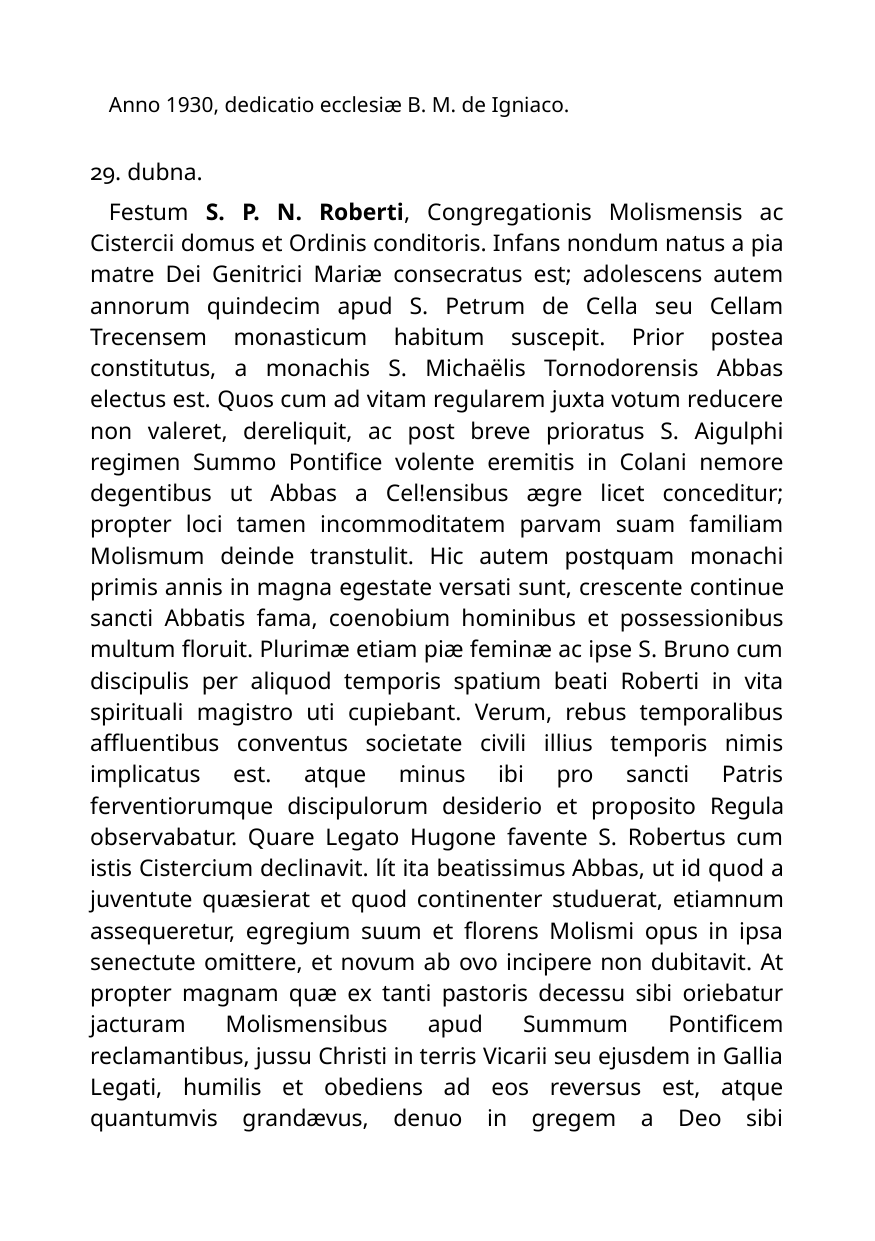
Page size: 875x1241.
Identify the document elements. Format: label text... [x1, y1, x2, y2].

text Festum S. P. N. Roberti, Congregationis Molismensis ac Cistercii domus et Ordinis conditoris. Infans nondum natus a pia matre Dei Genitrici Mariæ consecratus est; adolescens autem annorum quindecim apud S. Petrum de Cella seu Cellam Trecensem monasticum habitum suscepit. Prior postea constitutus, a monachis S. Michaëlis Tornodorensis Abbas electus est. Quos cum ad vitam regularem juxta votum reducere non valeret, dereliquit, ac post breve prioratus S. Aigulphi regimen Summo Pontifice volente eremitis in Colani nemore degentibus ut Abbas a Cel!ensibus ægre licet conceditur; propter loci tamen incommoditatem parvam suam familiam Molismum deinde transtulit. Hic autem postquam monachi primis annis in magna egestate versati sunt, cre­scente continue sancti Abbatis fama, coenobium hominibus et possessionibus multum floruit. Plurimæ etiam piæ feminæ ac ipse S. Bruno cum discipulis per aliquod temporis spatium beati Roberti in vita spirituali magistro uti cupiebant. Verum, rebus temporalibus affluentibus conventus societate civili illius temporis nimis implicatus est. atque minus ibi pro sancti Patris ferventiorumque discipulorum desiderio et pro­posito Regula observabatur. Quare Legato Hugone favente S. Robertus cum istis Cistercium declinavit. lít ita beatissi­mus Abbas, ut id quod a juventute quæsierat et quod con­tinenter studuerat, etiamnum assequeretur, egregium suum et florens Molismi opus in ipsa senectute omittere, et novum ab ovo incipere non dubitavit. At propter magnam quæ ex tanti pastoris decessu sibi oriebatur jacturam Molismensibus apud Summum Pontificem reclamantibus, jussu Christi in terris Vicarii seu ejusdem in Gallia Legati, humilis et obediens ad eos reversus est, atque quantumvis grandævus, denuo in gregem a Deo sibi [90, 196, 784, 1133]
text 29. dubna. [90, 156, 784, 187]
text Anno 1930, dedicatio ecclesiæ B. M. de Igniaco. [90, 90, 784, 118]
